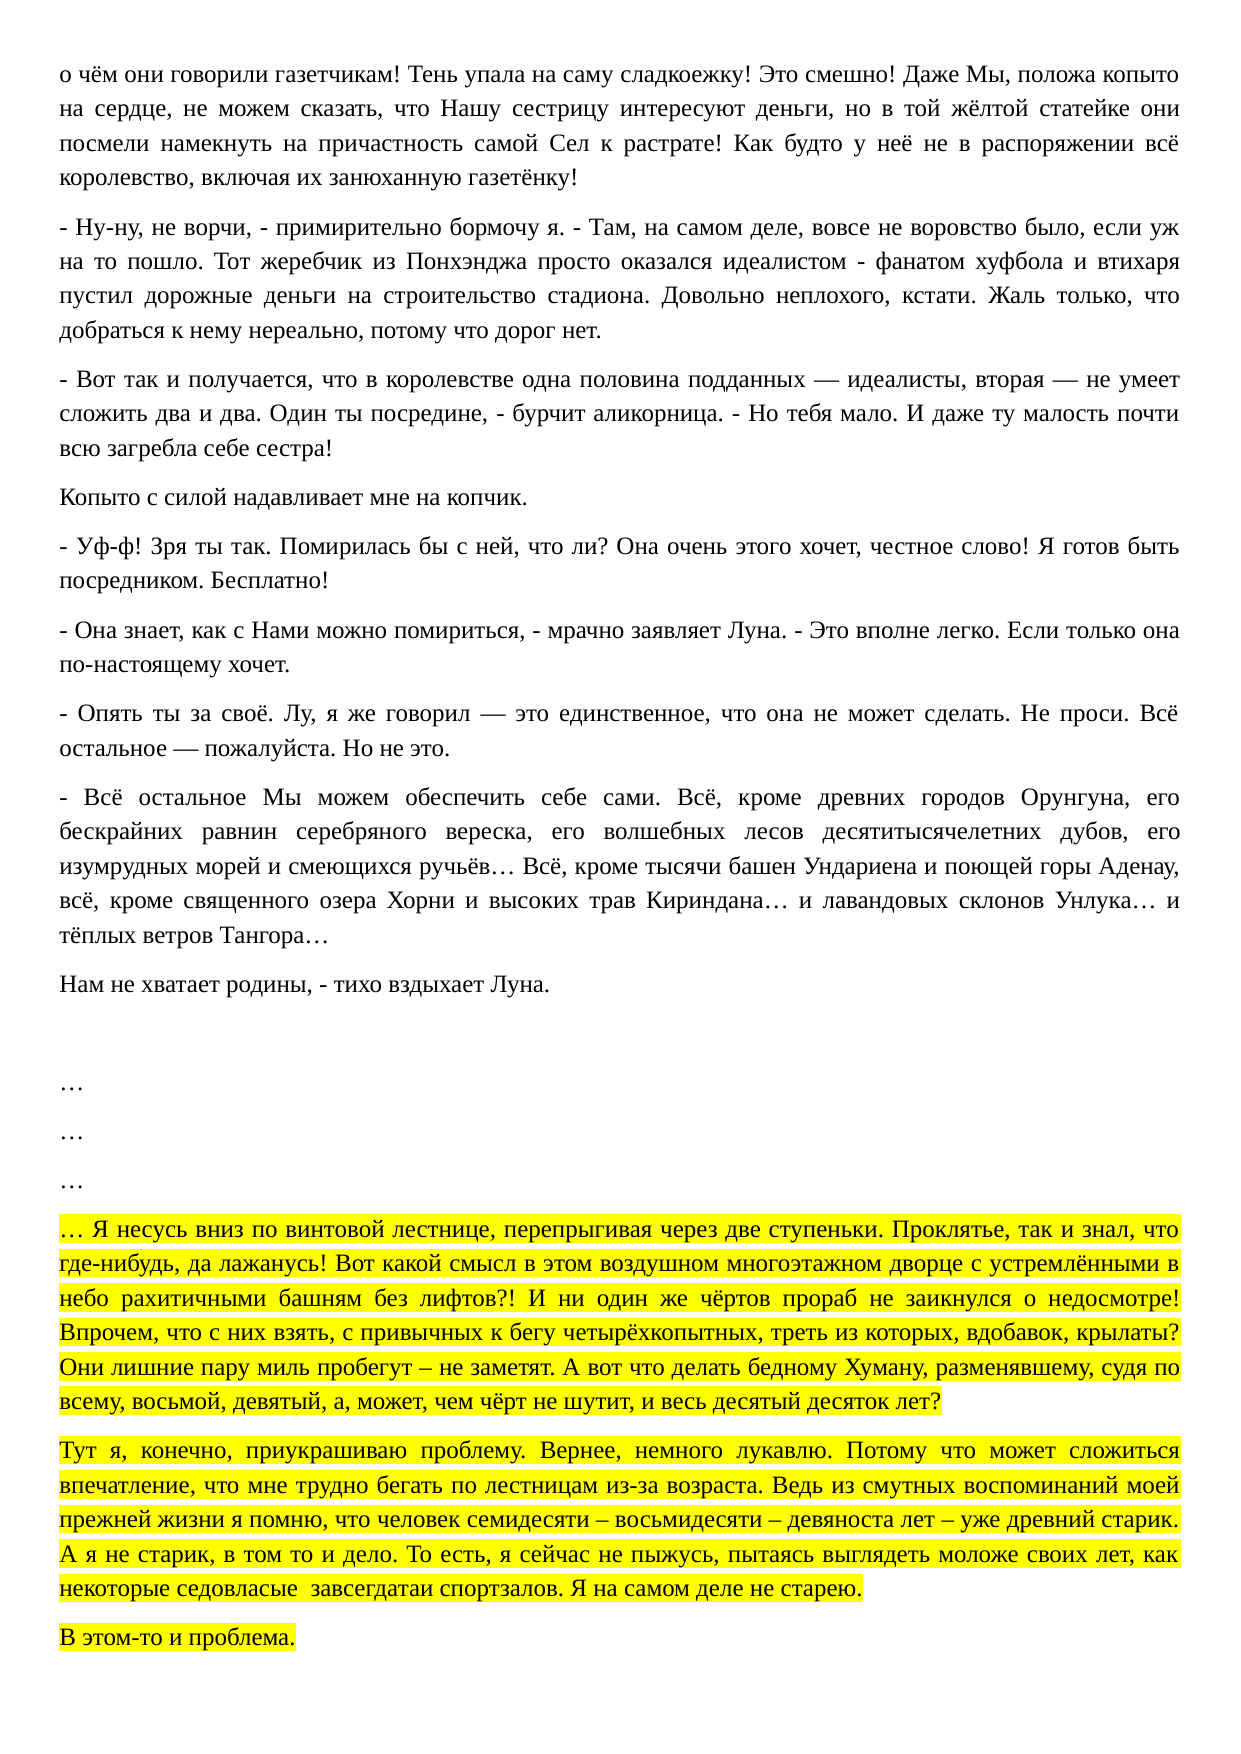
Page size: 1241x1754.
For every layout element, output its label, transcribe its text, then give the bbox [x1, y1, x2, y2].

text - Она знает, как с Нами можно помириться, - мрачно заявляет Луна. - Это вполне легко. Если только она по-настоящему хочет. [59, 615, 1181, 678]
text - Ну-ну, не ворчи, - примирительно бормочу я. - Там, на самом деле, вовсе не воровство было, если уж на то пошло. Тот жеребчик из Понхэнджа просто оказался идеалистом - фанатом хуфбола и втихаря пустил дорожные деньги на строительство стадиона. Довольно неплохого, кстати. Жаль только, что добраться к нему нереально, потому что дорог нет. [59, 212, 1181, 344]
text - Опять ты за своё. Лу, я же говорил — это единственное, что она не может сделать. Не проси. Всё остальное — пожалуйста. Но не это. [59, 698, 1181, 761]
text - Всё остальное Мы можем обеспечить себе сами. Всё, кроме древних городов Орунгуна, его бескрайних равнин серебряного вереска, его волшебных лесов десятитысячелетних дубов, его изумрудных морей и смеющихся ручьёв… Всё, кроме тысячи башен Ундариена и поющей горы Аденау, всё, кроме священного озера Хорни и высоких трав Кириндана… и лавандовых склонов Унлука… и тёплых ветров Тангора… [59, 782, 1181, 948]
text - Уф-ф! Зря ты так. Помирилась бы с ней, что ли? Она очень этого хочет, честное слово! Я готов быть посредником. Бесплатно! [59, 531, 1181, 594]
text о чём они говорили газетчикам! Тень упала на саму сладкоежку! Это смешно! Даже Мы, положа копыто на сердце, не можем сказать, что Нашу сестрицу интересуют деньги, но в той жёлтой статейке они посмели намекнуть на причастность самой Сел к растрате! Как будто у неё не в распоряжении всё королевство, включая их занюханную газетёнку! [59, 59, 1181, 191]
text … [59, 1165, 1181, 1194]
text Копыто с силой надавливает мне на копчик. [59, 482, 1181, 511]
text В этом-то и проблема. [59, 1622, 1181, 1651]
text … [59, 1116, 1181, 1145]
text … Я несусь вниз по винтовой лестнице, перепрыгивая через две ступеньки. Проклятье, так и знал, что где-нибудь, да лажанусь! Вот какой смысл в этом воздушном многоэтажном дворце с устремлёнными в небо рахитичными башням без лифтов?! И ни один же чёртов прораб не заикнулся о недосмотре! Впрочем, что с них взять, с привычных к бегу четырёхкопытных, треть из которых, вдобавок, крылаты? Они лишние пару миль пробегут – не заметят. А вот что делать бедному Хуману, разменявшему, судя по всему, восьмой, девятый, а, может, чем чёрт не шутит, и весь десятый десяток лет? [59, 1214, 1181, 1415]
text Тут я, конечно, приукрашиваю проблему. Вернее, немного лукавлю. Потому что может сложиться впечатление, что мне трудно бегать по лестницам из-за возраста. Ведь из смутных воспоминаний моей прежней жизни я помню, что человек семидесяти – восьмидесяти – девяноста лет – уже древний старик. А я не старик, в том то и дело. То есть, я сейчас не пыжусь, пытаясь выглядеть моложе своих лет, как некоторые седовласые завсегдатаи спортзалов. Я на самом деле не старею. [59, 1436, 1181, 1602]
text - Вот так и получается, что в королевстве одна половина подданных — идеалисты, вторая — не умеет сложить два и два. Один ты посредине, - бурчит аликорница. - Но тебя мало. И даже ту малость почти всю загребла себе сестра! [59, 364, 1181, 462]
text Нам не хватает родины, - тихо вздыхает Луна. [59, 969, 1181, 997]
text … [59, 1067, 1181, 1096]
